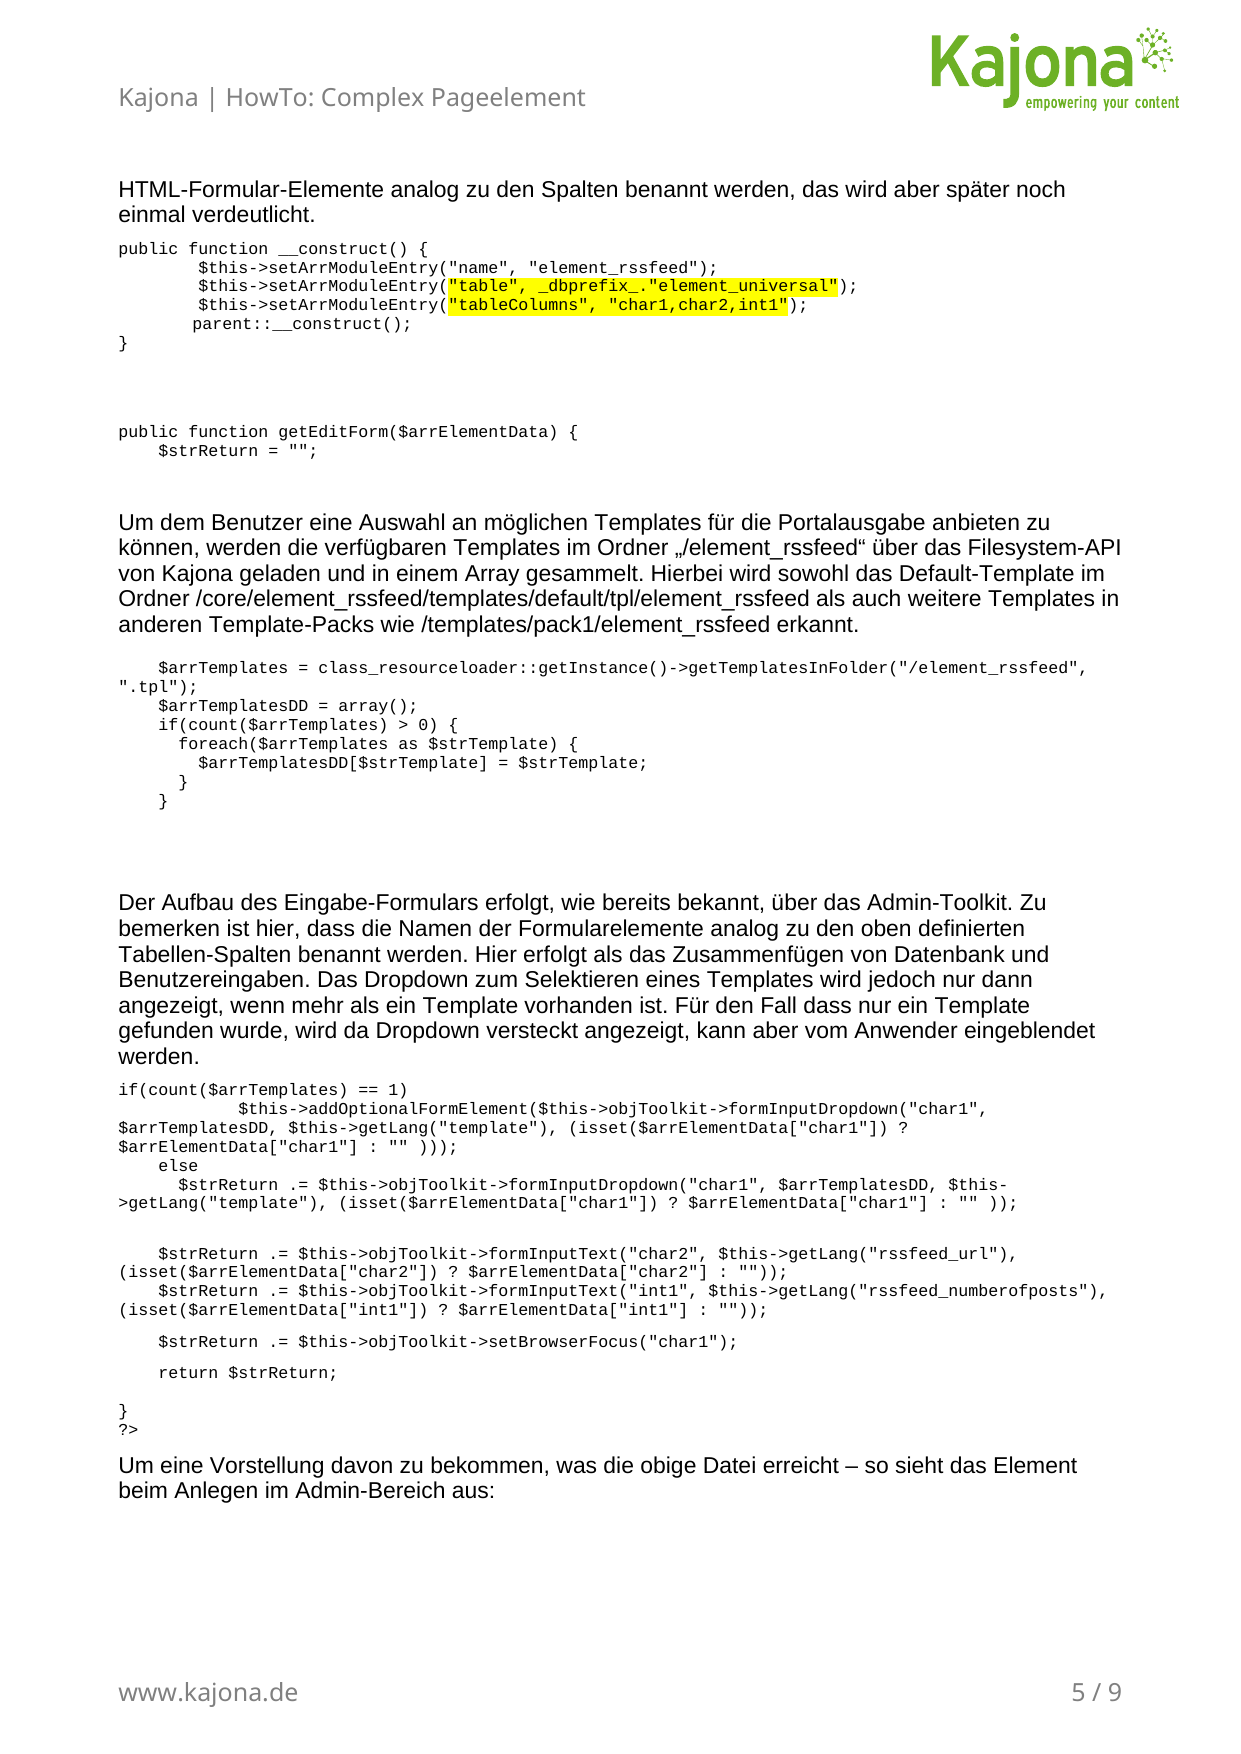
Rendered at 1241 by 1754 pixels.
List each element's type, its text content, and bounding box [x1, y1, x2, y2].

text public function __construct() { $this->setArrModuleEntry("name", "element_rssfeed"); $this->setArrModuleEntry("table", _dbprefix_."element_universal"); $this->setArrModuleEntry("tableColumns", "char1,char2,int1"); parent::__construct(); } [118, 240, 1122, 353]
text return $strReturn; } ?> [118, 1364, 1122, 1440]
text Der Aufbau des Eingabe-Formulars erfolgt, wie bereits bekannt, über das Admin-Toolkit. Zu bemerken ist hier, dass die Namen der Formularelemente analog zu den oben definierten Tabellen-Spalten benannt werden. Hier erfolgt als das Zusammenfügen von Datenbank und Benutzereingaben. Das Dropdown zum Selektieren eines Templates wird jedoch nur dann angezeigt, wenn mehr als ein Template vorhanden ist. Für den Fall dass nur ein Template gefunden wurde, wird da Dropdown versteckt angezeigt, kann aber vom Anwender eingeblendet werden. [118, 890, 1122, 1069]
text Um eine Vorstellung davon zu bekommen, was die obige Datei erreicht – so sieht das Element beim Anlegen im Admin-Bereich aus: [118, 1452, 1122, 1504]
text HTML-Formular-Elemente analog zu den Spalten benannt werden, das wird aber später noch einmal verdeutlicht. [118, 177, 1122, 228]
text if(count($arrTemplates) == 1) $this->addOptionalFormElement($this->objToolkit->formInputDropdown("char1", $arrTemplatesDD, $this->getLang("template"), (isset($arrElementData["char1"]) ? $arrElementData["char1"] : "" ))); else $strReturn .= $this->objToolkit->formInputDropdown("char1", $arrTemplatesDD, $this->getLang("template"), (isset($arrElementData["char1"]) ? $arrElementData["char1"] : "" )); [118, 1082, 1122, 1214]
text $strReturn .= $this->objToolkit->setBrowserFocus("char1"); [118, 1333, 1122, 1352]
text Um dem Benutzer eine Auswahl an möglichen Templates für die Portalausgabe anbieten zu können, werden die verfügbaren Templates im Ordner „/element_rssfeed“ über das Filesystem-API von Kajona geladen und in einem Array gesammelt. Hierbei wird sowohl das Default-Template im Ordner /core/element_rssfeed/templates/default/tpl/element_rssfeed als auch weitere Templates in anderen Template-Packs wie /templates/pack1/element_rssfeed erkannt. $arrTemplates = class_resourceloader::getInstance()->getTemplatesInFolder("/element_rssfeed", ".tpl"); $arrTemplatesDD = array(); if(count($arrTemplates) > 0) { foreach($arrTemplates as $strTemplate) { $arrTemplatesDD[$strTemplate] = $strTemplate; } } [118, 509, 1122, 811]
text $strReturn .= $this->objToolkit->formInputText("char2", $this->getLang("rssfeed_url"), (isset($arrElementData["char2"]) ? $arrElementData["char2"] : "")); $strReturn .= $this->objToolkit->formInputText("int1", $this->getLang("rssfeed_numberofposts"), (isset($arrElementData["int1"]) ? $arrElementData["int1"] : "")); [118, 1245, 1122, 1321]
text public function getEditForm($arrElementData) { $strReturn = ""; [118, 424, 1122, 462]
